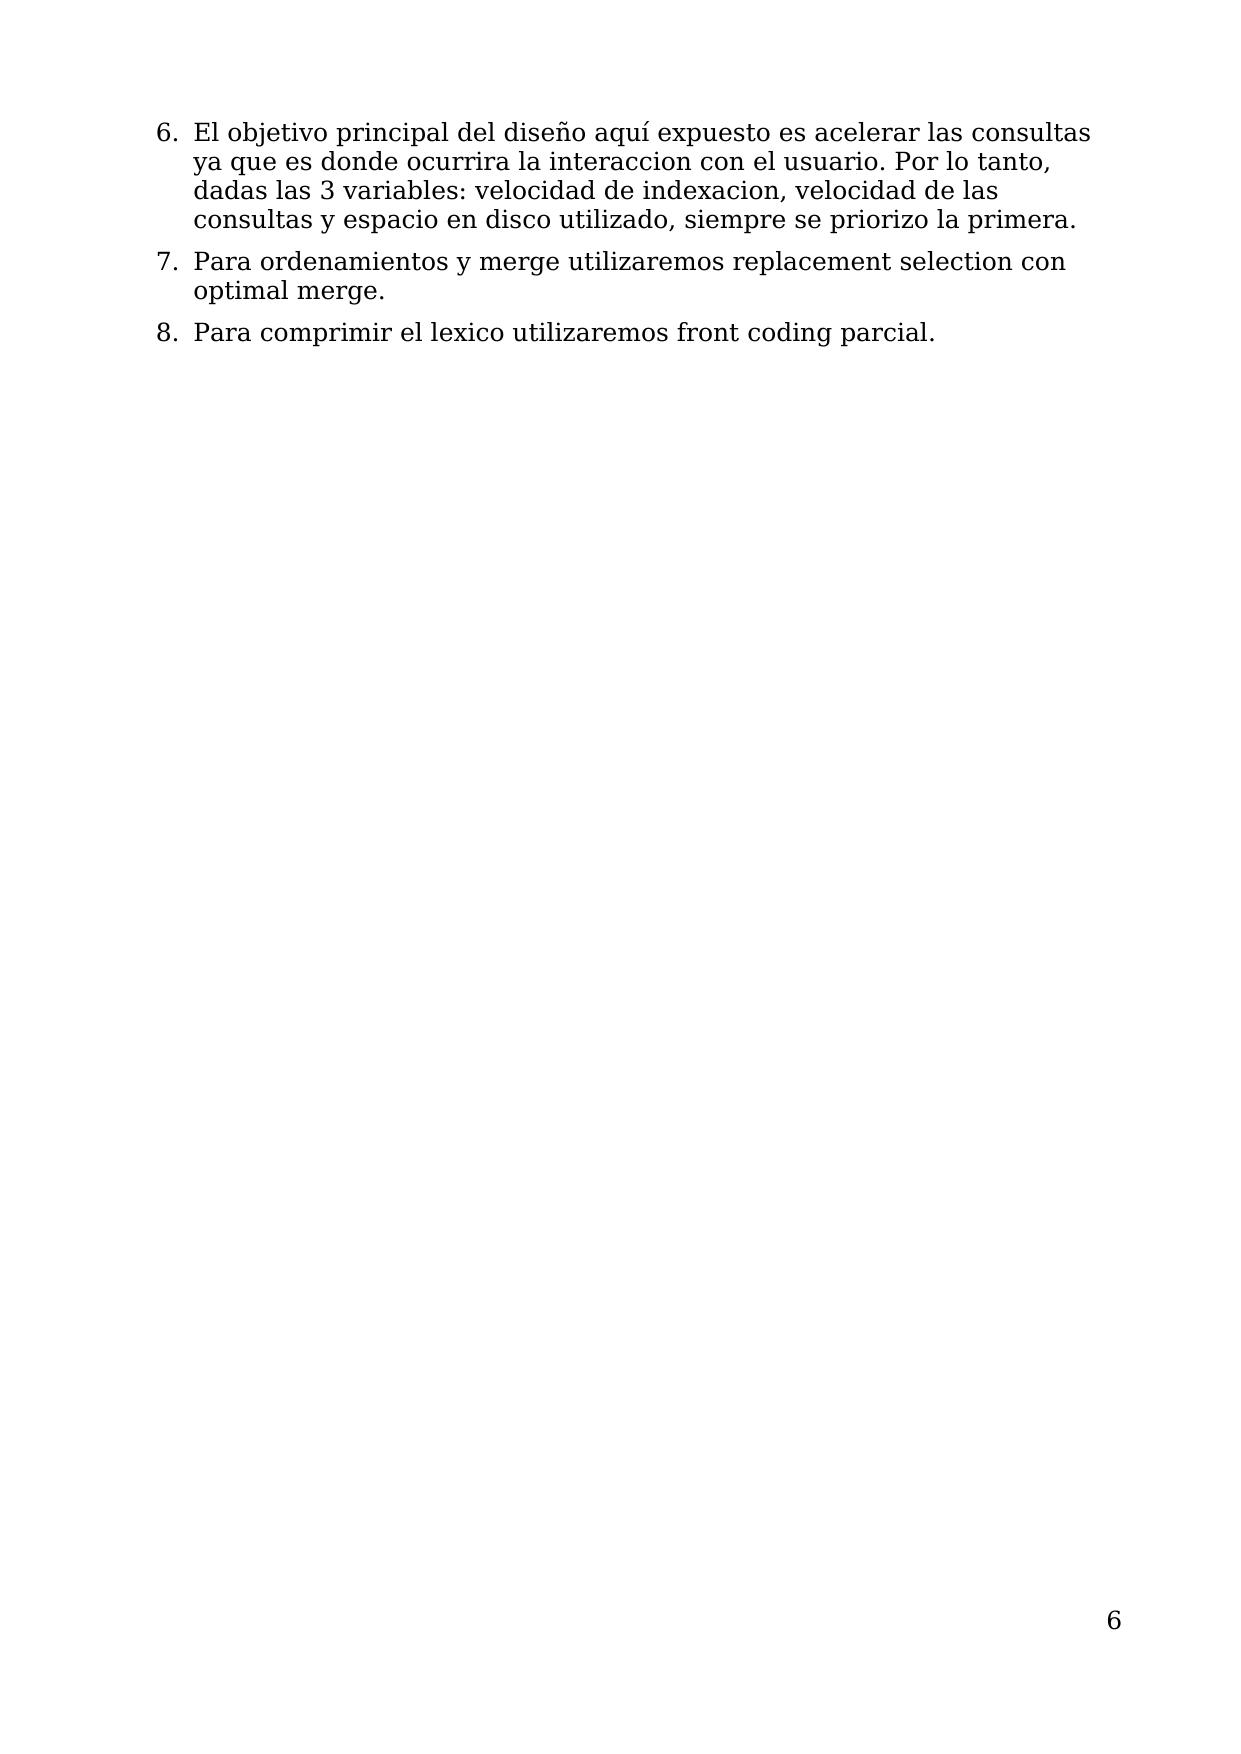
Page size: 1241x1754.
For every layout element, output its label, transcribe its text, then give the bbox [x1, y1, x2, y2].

list Para ordenamientos y merge utilizaremos replacement selection con optimal merge. [156, 247, 1122, 306]
list El objetivo principal del diseño aquí expuesto es acelerar las consultas ya que es donde ocurrira la interaccion con el usuario. Por lo tanto, dadas las 3 variables: velocidad de indexacion, velocidad de las consultas y espacio en disco utilizado, siempre se priorizo la primera. [156, 118, 1122, 235]
list Para comprimir el lexico utilizaremos front coding parcial. [156, 318, 1122, 347]
